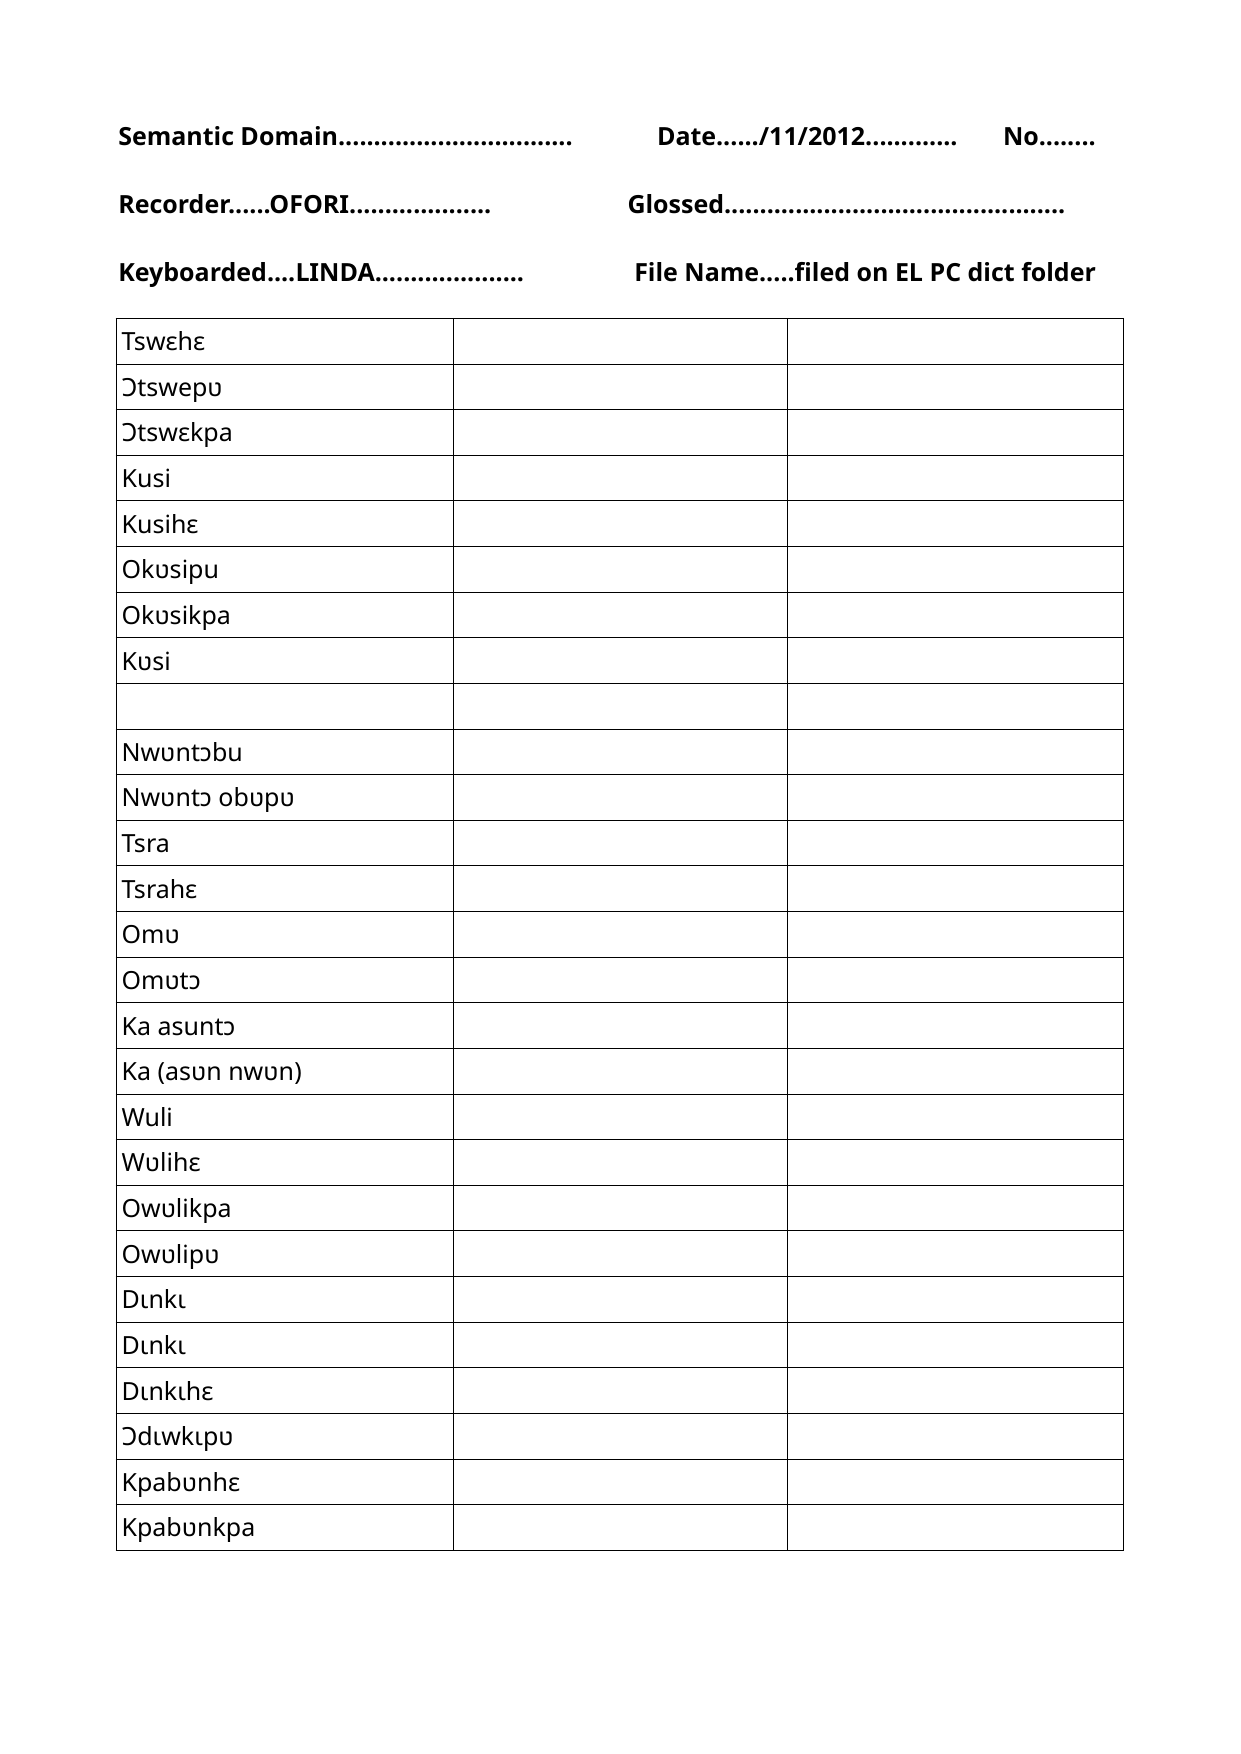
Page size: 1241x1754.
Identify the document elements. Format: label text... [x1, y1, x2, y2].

table_cell [788, 365, 1123, 409]
table_cell [788, 501, 1123, 546]
table_cell [454, 547, 787, 592]
table_cell Wuli [117, 1095, 453, 1139]
table_cell Ɔtswepʋ [117, 365, 453, 409]
table_cell [454, 1049, 787, 1093]
table_cell [788, 547, 1123, 592]
table_cell [788, 1460, 1123, 1504]
table_cell [788, 319, 1123, 363]
table_cell Nwʋntɔ obʋpʋ [117, 775, 453, 820]
table_cell [788, 410, 1123, 455]
table_cell [454, 365, 787, 409]
table_cell [788, 1095, 1123, 1139]
table_cell Nwʋntɔbu [117, 730, 453, 774]
table_cell [454, 1231, 787, 1276]
table_cell [454, 1460, 787, 1504]
table_cell [454, 501, 787, 546]
table_cell [788, 593, 1123, 637]
table_cell [117, 684, 453, 728]
table_cell [788, 1505, 1123, 1550]
table_cell Ka asuntɔ [117, 1003, 453, 1048]
table_cell Kʋsi [117, 638, 453, 683]
table_cell [454, 866, 787, 911]
table_cell [454, 958, 787, 1002]
table_cell Kpabʋnhɛ [117, 1460, 453, 1504]
table_cell [454, 684, 787, 728]
table_cell Omʋtɔ [117, 958, 453, 1002]
table_cell [788, 730, 1123, 774]
table_cell [454, 593, 787, 637]
table_cell [454, 1095, 787, 1139]
table_cell Kusihɛ [117, 501, 453, 546]
table_cell [454, 912, 787, 957]
table_cell [788, 1140, 1123, 1185]
table_cell [454, 1368, 787, 1413]
table_cell Okʋsipu [117, 547, 453, 592]
table_cell [788, 1277, 1123, 1322]
table_cell [454, 1505, 787, 1550]
table_cell [788, 1186, 1123, 1230]
table_cell [788, 1003, 1123, 1048]
table_cell Ɔtswɛkpa [117, 410, 453, 455]
table_cell [788, 684, 1123, 728]
table_cell [788, 821, 1123, 865]
table_cell Kpabʋnkpa [117, 1505, 453, 1550]
table_cell Ka (asʋn nwʋn) [117, 1049, 453, 1093]
table_cell [454, 730, 787, 774]
table_cell Owʋlipʋ [117, 1231, 453, 1276]
table_cell [454, 1003, 787, 1048]
table_cell Ɔdɩwkɩpʋ [117, 1414, 453, 1458]
table_cell [788, 866, 1123, 911]
table_cell Dɩnkɩhɛ [117, 1368, 453, 1413]
table_cell Wʋlihɛ [117, 1140, 453, 1185]
table_cell [788, 958, 1123, 1002]
table_cell [788, 638, 1123, 683]
table_cell [454, 1414, 787, 1458]
table_cell Owʋlikpa [117, 1186, 453, 1230]
table_cell Tswɛhɛ [117, 319, 453, 363]
table_cell [454, 1186, 787, 1230]
table_cell [454, 1277, 787, 1322]
table_cell [454, 456, 787, 500]
table_cell Tsrahɛ [117, 866, 453, 911]
table_cell Tsra [117, 821, 453, 865]
table_cell Dɩnkɩ [117, 1323, 453, 1367]
table_cell [454, 638, 787, 683]
table_cell [788, 1323, 1123, 1367]
table_cell [788, 456, 1123, 500]
table_cell [788, 1414, 1123, 1458]
table_cell [454, 1140, 787, 1185]
table_cell Omʋ [117, 912, 453, 957]
table_cell [788, 1049, 1123, 1093]
table_cell Dɩnkɩ [117, 1277, 453, 1322]
table_cell Okʋsikpa [117, 593, 453, 637]
table_cell [788, 775, 1123, 820]
table_cell [788, 912, 1123, 957]
table_cell Kusi [117, 456, 453, 500]
table_cell [454, 1323, 787, 1367]
table_cell [454, 410, 787, 455]
table_cell [788, 1368, 1123, 1413]
table_cell [454, 821, 787, 865]
table_cell [454, 775, 787, 820]
table_cell [454, 319, 787, 363]
table_cell [788, 1231, 1123, 1276]
